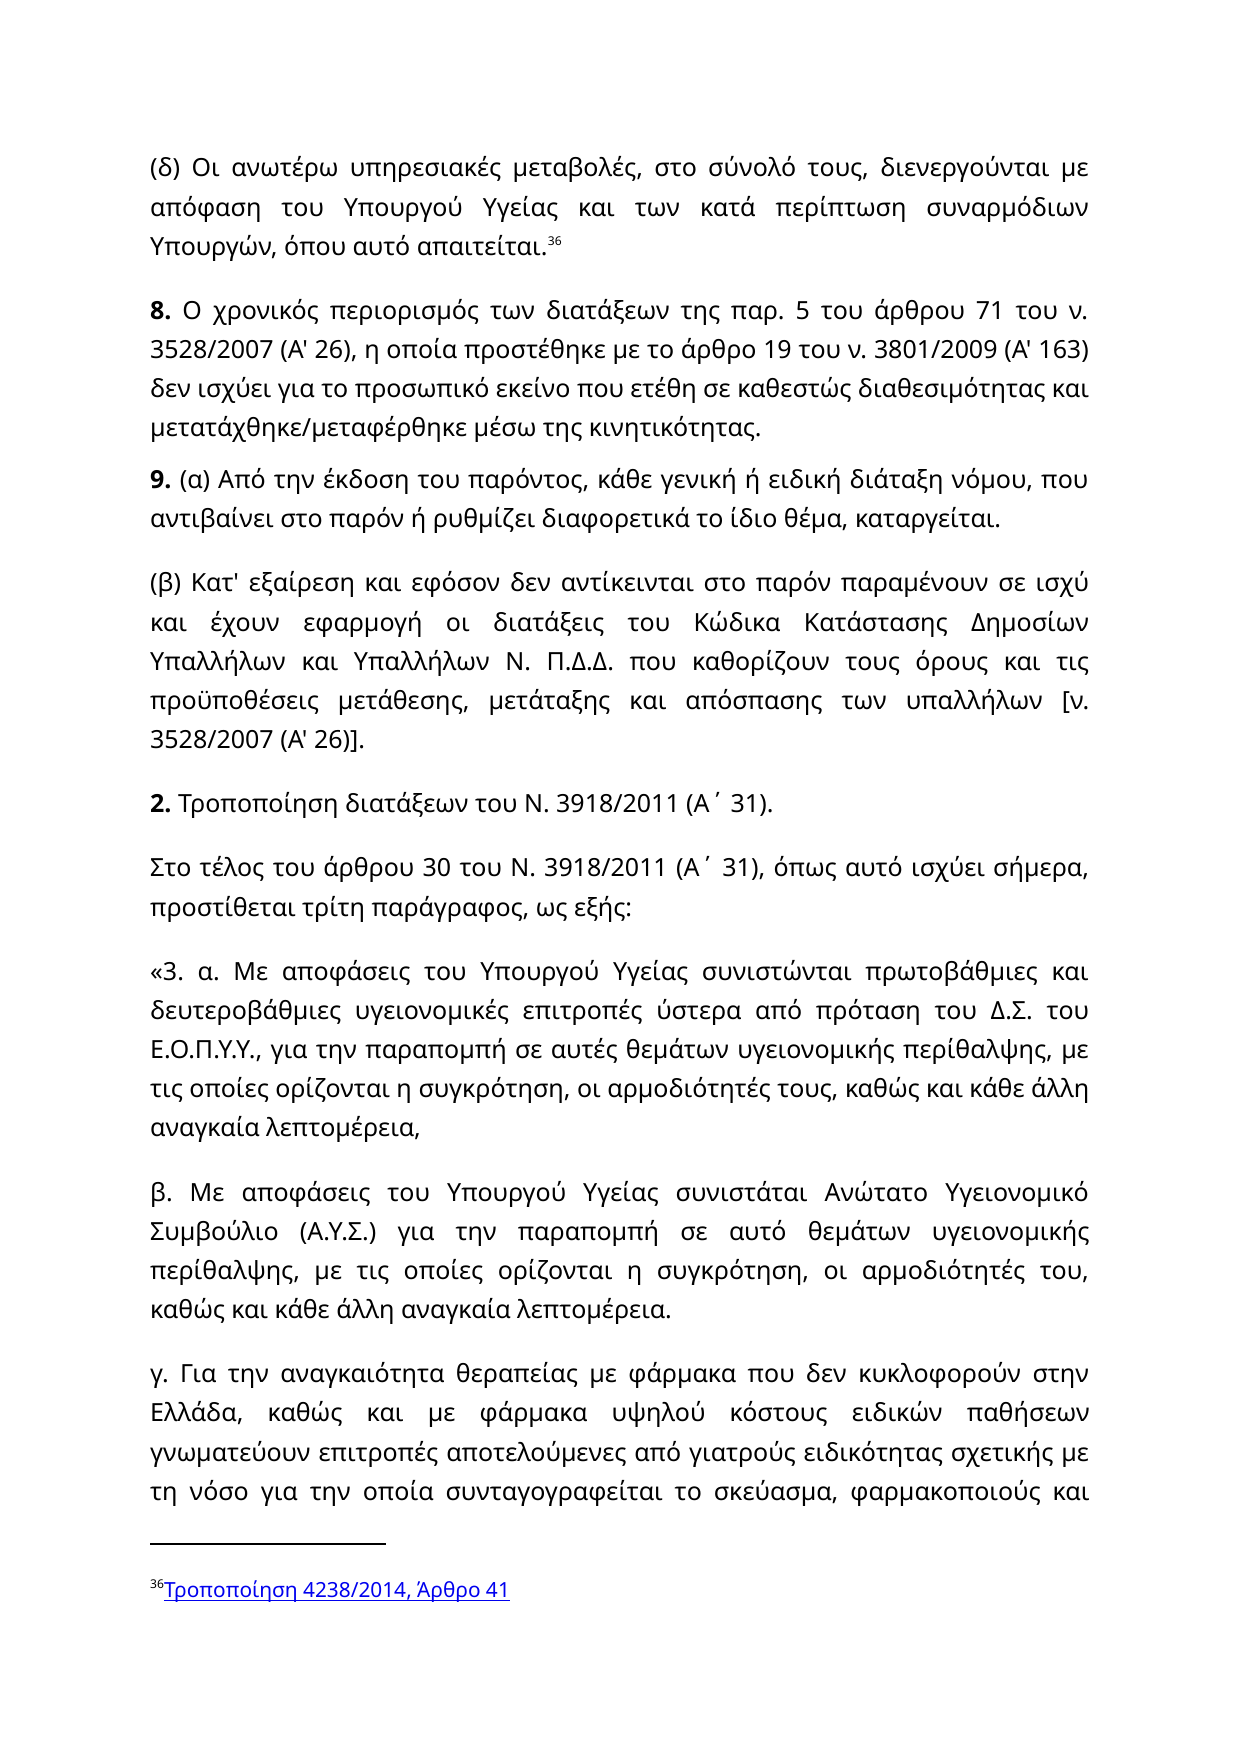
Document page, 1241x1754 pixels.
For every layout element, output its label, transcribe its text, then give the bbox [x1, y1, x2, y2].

text (β) Κατ' εξαίρεση και εφόσον δεν αντίκεινται στο παρόν παραμένουν σε ισχύ και έχουν εφαρμογή οι διατάξεις του Κώδικα Κατάστασης Δημοσίων Υπαλλήλων και Υπαλλήλων Ν. Π.Δ.Δ. που καθορίζουν τους όρους και τις προϋποθέσεις μετάθεσης, μετάταξης και απόσπασης των υπαλλήλων [ν. 3528/2007 (Α' 26)]. [150, 565, 1090, 756]
text 9. (α) Από την έκδοση του παρόντος, κάθε γενική ή ειδική διάταξη νόμου, που αντιβαίνει στο παρόν ή ρυθμίζει διαφορετικά το ίδιο θέμα, καταργείται. [150, 462, 1090, 535]
text Τροποποίηση 4238/2014, Άρθρο 41 [150, 1576, 1090, 1604]
text 8. Ο χρονικός περιορισμός των διατάξεων της παρ. 5 του άρθρου 71 του ν. 3528/2007 (Α' 26), η οποία προστέθηκε με το άρθρο 19 του ν. 3801/2009 (Α' 163) δεν ισχύει για το προσωπικό εκείνο που ετέθη σε καθεστώς διαθεσιμότητας και μετατάχθηκε/μεταφέρθηκε μέσω της κινητικότητας. [150, 292, 1090, 444]
text «3. α. Με αποφάσεις του Υπουργού Υγείας συνιστώνται πρωτοβάθμιες και δευτεροβάθμιες υγειονομικές επιτροπές ύστερα από πρόταση του Δ.Σ. του Ε.Ο.Π.Υ.Υ., για την παραπομπή σε αυτές θεμάτων υγειονομικής περίθαλψης, με τις οποίες ορίζονται η συγκρότηση, οι αρμοδιότητές τους, καθώς και κάθε άλλη αναγκαία λεπτομέρεια, [150, 953, 1090, 1144]
text γ. Για την αναγκαιότητα θεραπείας με φάρμακα που δεν κυκλοφορούν στην Ελλάδα, καθώς και με φάρμακα υψηλού κόστους ειδικών παθήσεων γνωματεύουν επιτροπές αποτελούμενες από γιατρούς ειδικότητας σχετικής με τη νόσο για την οποία συνταγογραφείται το σκεύασμα, φαρμακοποιούς και [150, 1356, 1090, 1507]
text 2. Τροποποίηση διατάξεων του Ν. 3918/2011 (Α΄ 31). [150, 786, 1090, 820]
text Στο τέλος του άρθρου 30 του Ν. 3918/2011 (Α΄ 31), όπως αυτό ισχύει σήμερα, προστίθεται τρίτη παράγραφος, ως εξής: [150, 850, 1090, 923]
text β. Με αποφάσεις του Υπουργού Υγείας συνιστάται Ανώτατο Υγειονομικό Συμβούλιο (Α.Υ.Σ.) για την παραπομπή σε αυτό θεμάτων υγειονομικής περίθαλψης, με τις οποίες ορίζονται η συγκρότηση, οι αρμοδιότητές του, καθώς και κάθε άλλη αναγκαία λεπτομέρεια. [150, 1174, 1090, 1326]
text (δ) Οι ανωτέρω υπηρεσιακές μεταβολές, στο σύνολό τους, διενεργούνται με απόφαση του Υπουργού Υγείας και των κατά περίπτωση συναρμόδιων Υπουργών, όπου αυτό απαιτείται. [150, 150, 1090, 262]
